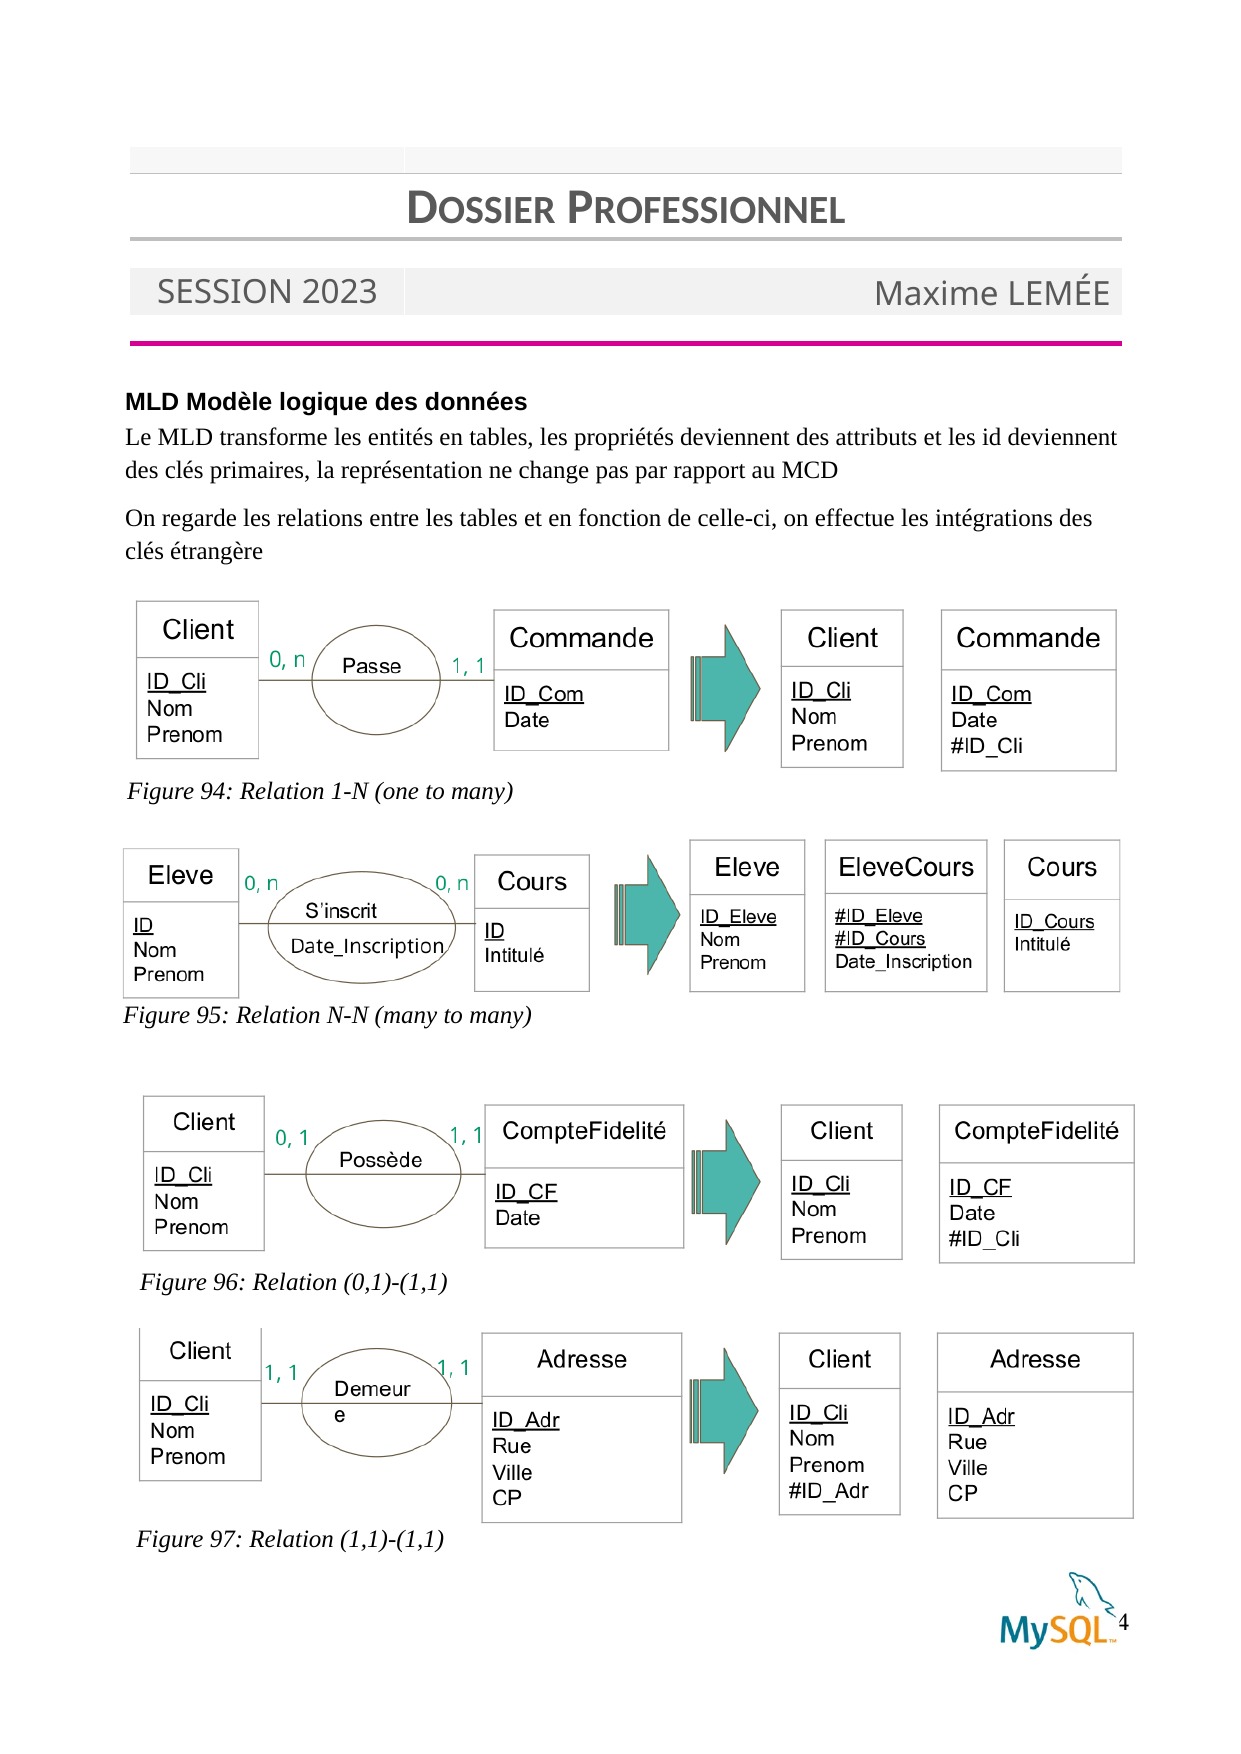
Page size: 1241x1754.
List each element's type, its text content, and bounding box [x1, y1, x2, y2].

text Le MLD transforme les entités en tables, les propriétés deviennent des attributs et les id deviennent des clés primaires, la représentation ne change pas par rapport au MCD [125, 422, 1123, 484]
subtitle MLD Modèle logique des données [125, 387, 1123, 416]
picture [995, 1565, 1120, 1653]
picture [139, 1091, 1138, 1267]
picture [126, 595, 1122, 777]
text Figure 96: Relation (0,1)-(1,1) [139, 1267, 1137, 1296]
text Figure 95: Relation N-N (many to many) [123, 1001, 1121, 1029]
text Figure 94: Relation 1-N (one to many) [127, 777, 1121, 805]
picture [136, 1328, 1134, 1524]
text On regarde les relations entre les tables et en fonction de celle-ci, on effectue les intégrations des clés étrangère [125, 503, 1123, 564]
picture [122, 839, 1121, 1001]
text Figure 97: Relation (1,1)-(1,1) [136, 1524, 1134, 1553]
